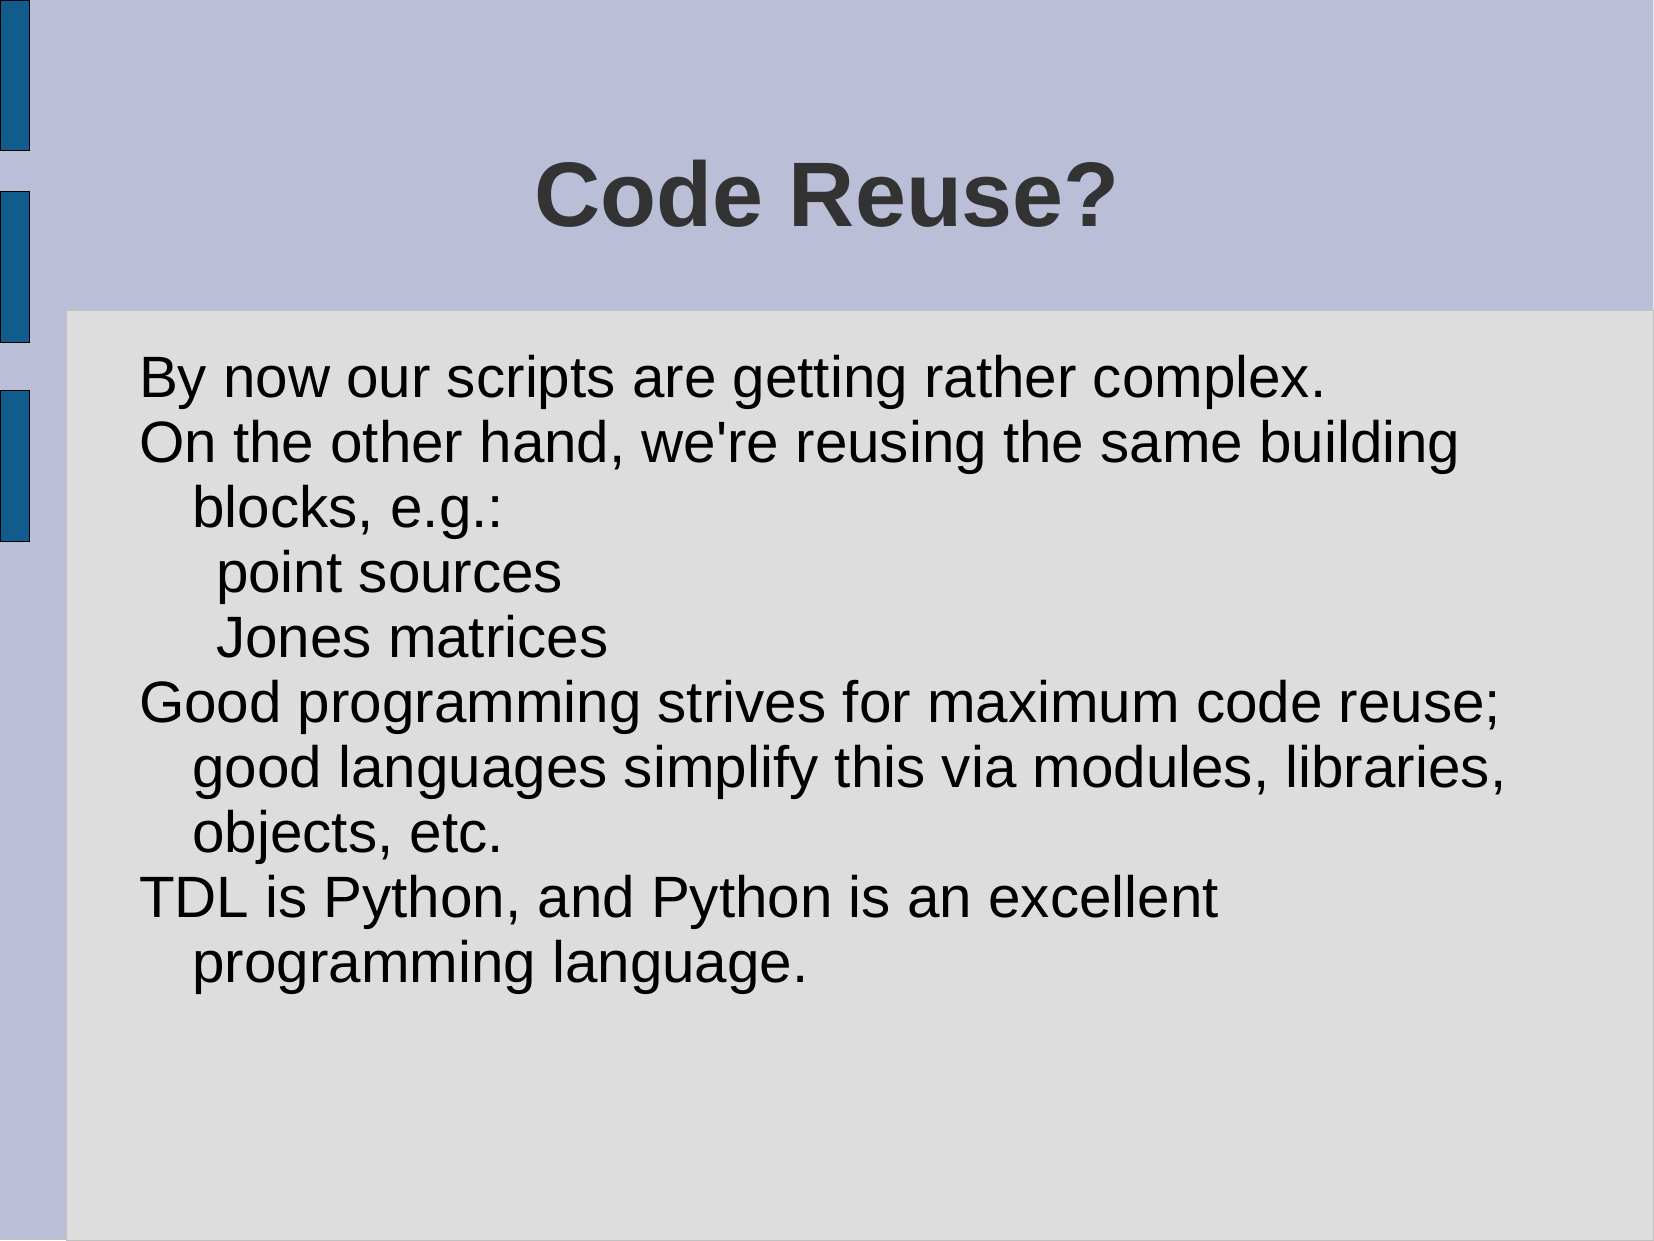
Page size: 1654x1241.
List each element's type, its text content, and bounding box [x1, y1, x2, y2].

list By now our scripts are getting rather complex. On the other hand, we're reusing the same building blocks, e.g.: point sources Jones matrices Good programming strives for maximum code reuse; good languages simplify this via modules, libraries, objects, etc. TDL is Python, and Python is an excellent programming language. [121, 344, 1534, 1127]
title Code Reuse? [121, 91, 1534, 299]
